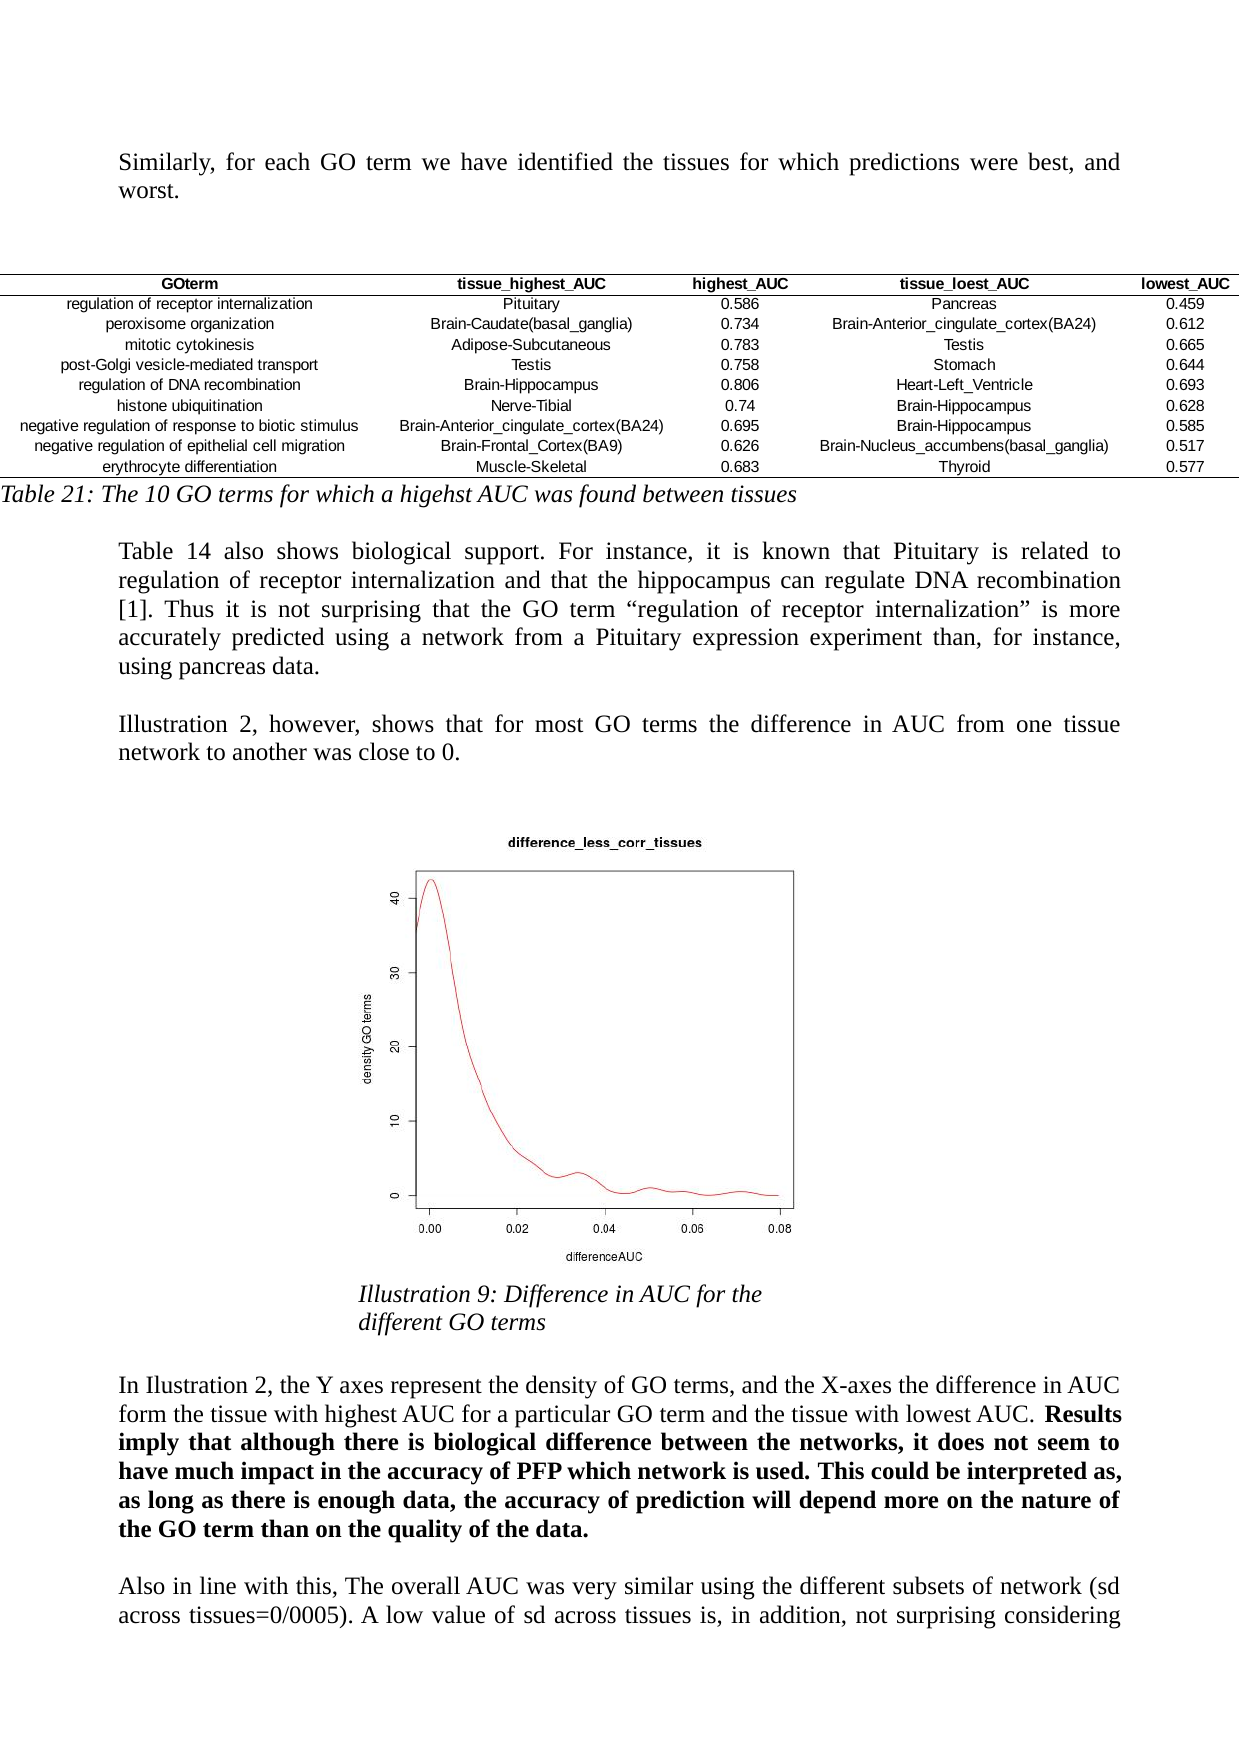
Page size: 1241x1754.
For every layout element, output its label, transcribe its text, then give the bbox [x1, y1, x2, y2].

text Also in line with this, The overall AUC was very similar using the different subsets of network (sd across tissues=0/0005). A low value of sd across tissues is, in addition, not surprising considering [118, 1571, 1122, 1629]
text Table 21: The 10 GO terms for which a higehst AUC was found between tissues [0, 274, 1240, 507]
text Illustration 9: Difference in AUC for the different GO terms [358, 1279, 823, 1336]
text In Ilustration 2, the Y axes represent the density of GO terms, and the X-axes the difference in AUC form the tissue with highest AUC for a particular GO term and the tissue with lowest AUC. Results imply that although there is biological difference between the networks, it does not seem to have much impact in the accuracy of PFP which network is used. This could be interpreted as, as long as there is enough data, the accuracy of prediction will depend more on the nature of the GO term than on the quality of the data. [118, 1370, 1122, 1542]
text Illustration 2, however, shows that for most GO terms the difference in AUC from one tissue network to another was close to 0. [118, 709, 1122, 766]
picture [358, 814, 823, 1279]
text Table 14 also shows biological support. For instance, it is known that Pituitary is related to regulation of receptor internalization and that the hippocampus can regulate DNA recombination [1]. Thus it is not surprising that the GO term “regulation of receptor internalization” is more accurately predicted using a network from a Pituitary expression experiment than, for instance, using pancreas data. [118, 536, 1122, 680]
text Similarly, for each GO term we have identified the tissues for which predictions were best, and worst. [118, 147, 1122, 204]
